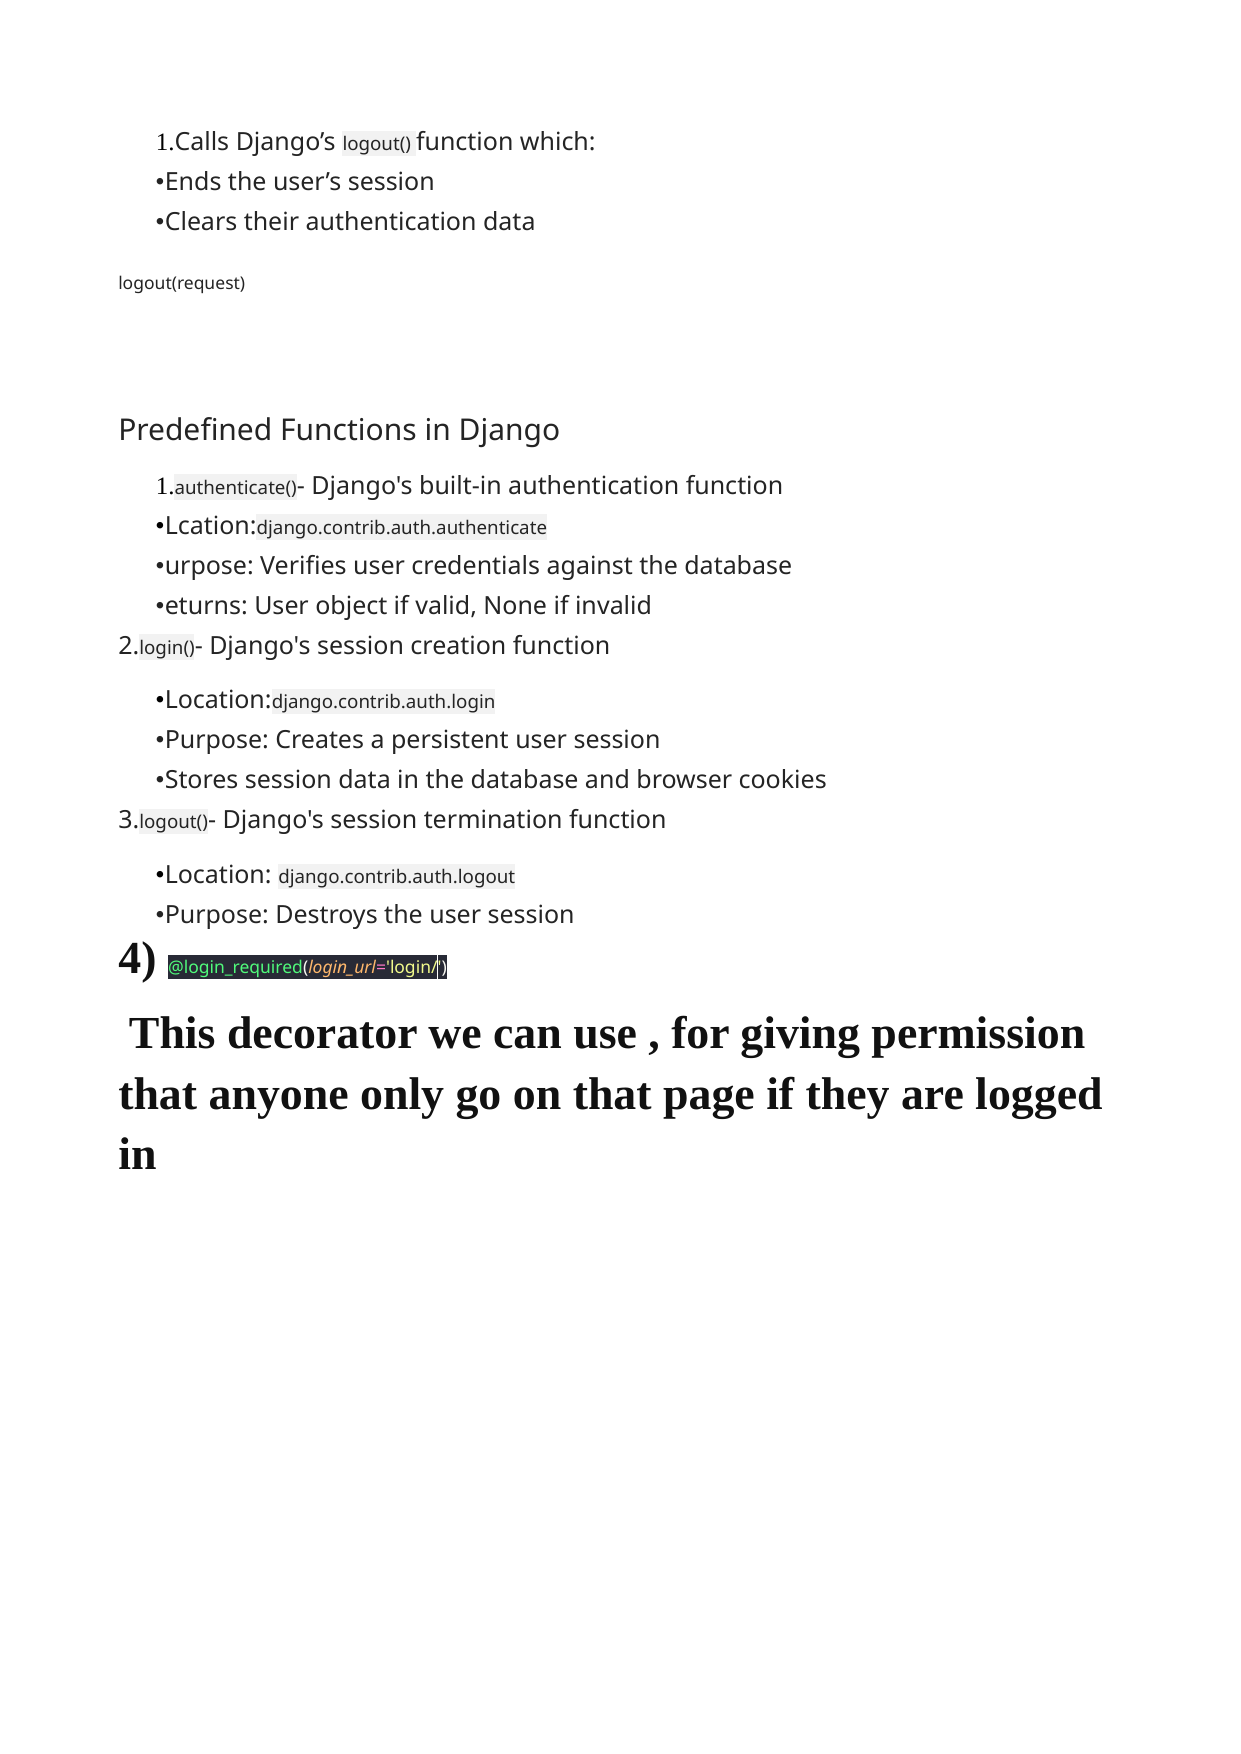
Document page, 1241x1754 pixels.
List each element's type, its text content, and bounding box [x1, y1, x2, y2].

list Clears their authentication data [156, 198, 1122, 238]
list Lcation:django.contrib.auth.authenticate [156, 502, 1122, 542]
text 2.login()- Django's session creation function [118, 622, 1122, 662]
list Calls Django’s logout() function which: [156, 118, 1122, 158]
list Stores session data in the database and browser cookies [156, 756, 1122, 796]
text 4) @login_required(login_url='login/') [118, 931, 1122, 983]
list Ends the user’s session [156, 158, 1122, 198]
subtitle Predefined Functions in Django [118, 408, 1122, 449]
list eturns: User object if valid, None if invalid [156, 582, 1122, 622]
text This decorator we can use , for giving permission that anyone only go on that page if they are logged in [118, 1006, 1122, 1180]
list authenticate()- Django's built-in authentication function [156, 462, 1122, 502]
list Location: django.contrib.auth.logout [156, 851, 1122, 891]
text 3.logout()- Django's session termination function [118, 796, 1122, 836]
list Purpose: Destroys the user session [156, 891, 1122, 931]
text logout(request) [118, 238, 1122, 294]
list urpose: Verifies user credentials against the database [156, 542, 1122, 582]
list Purpose: Creates a persistent user session [156, 716, 1122, 756]
list Location:django.contrib.auth.login [156, 676, 1122, 716]
